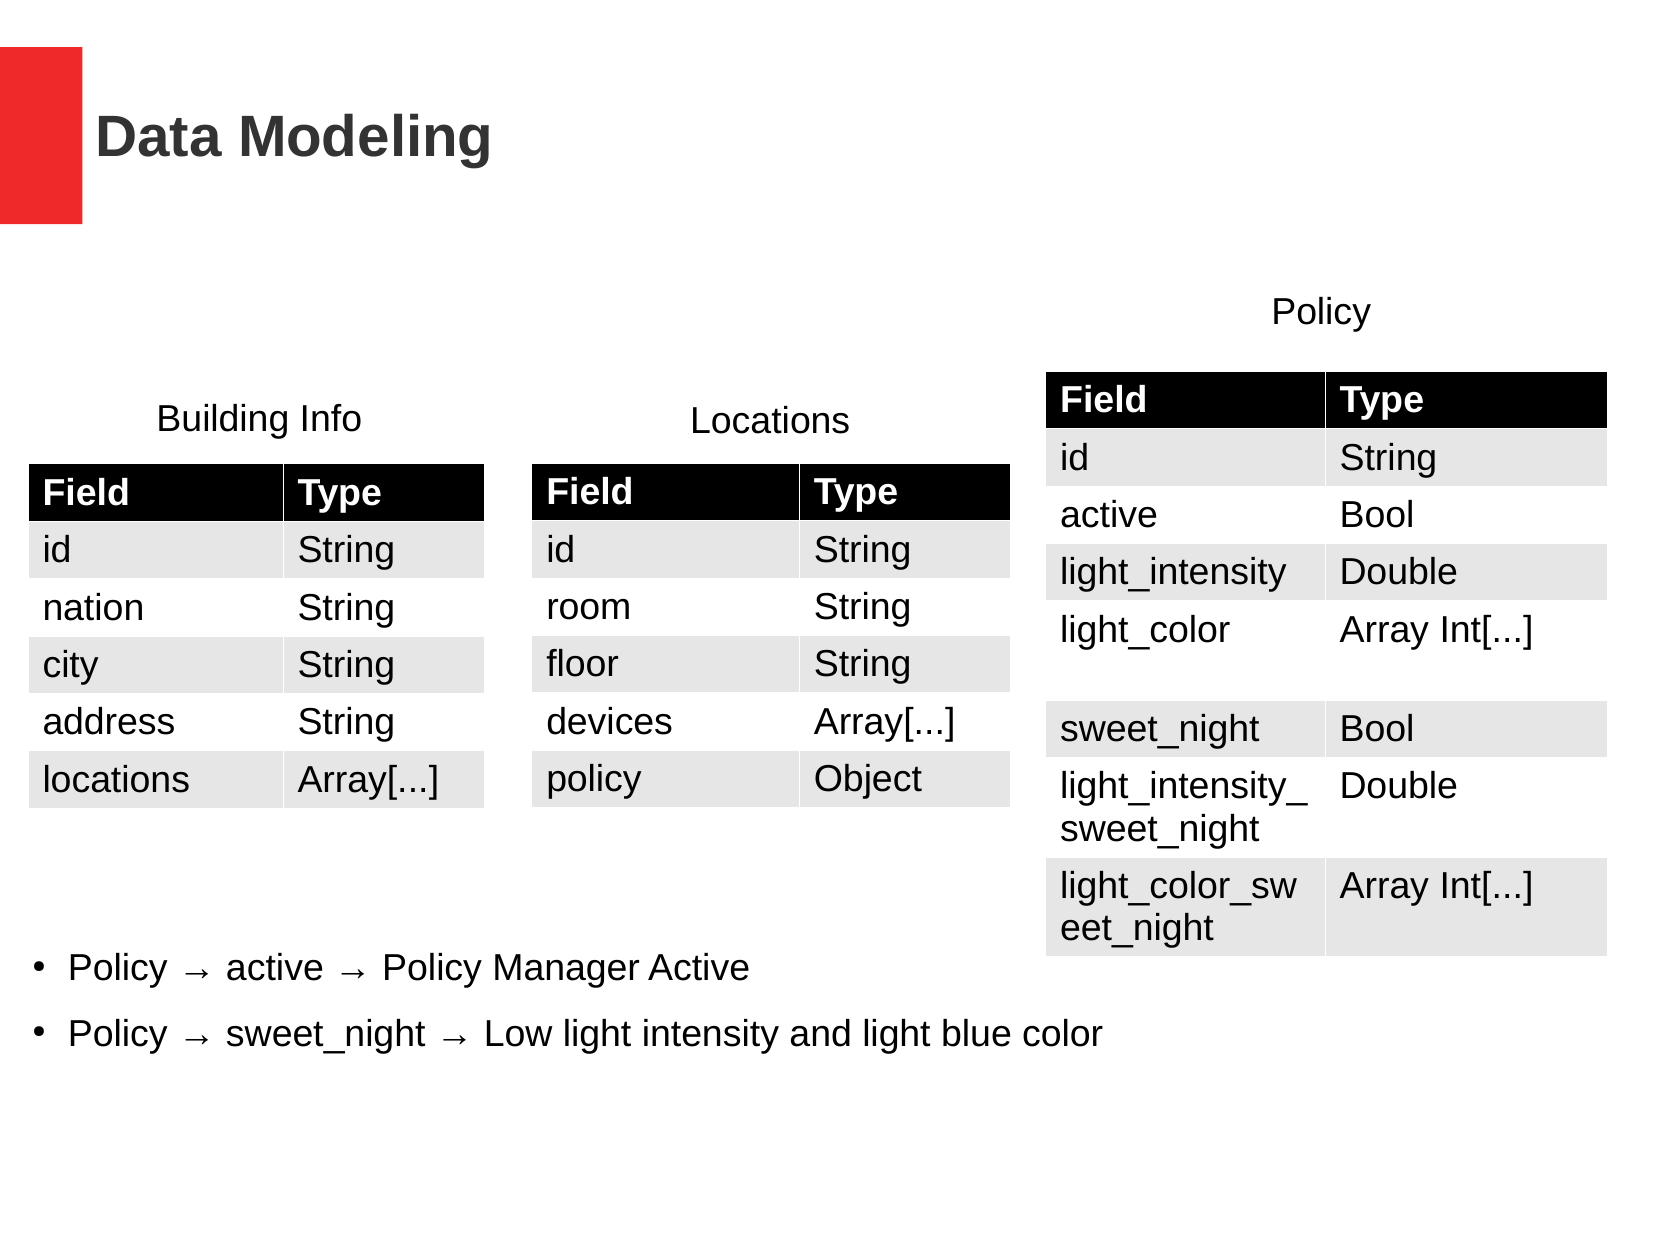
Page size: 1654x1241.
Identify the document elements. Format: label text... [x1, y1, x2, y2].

table_cell address [29, 694, 283, 750]
text_box Policy [1073, 283, 1569, 371]
table_header Type [800, 464, 1010, 520]
table_cell String [800, 579, 1010, 635]
table_cell Object [800, 751, 1010, 807]
table_cell Bool [1326, 701, 1607, 757]
table_header Type [1326, 372, 1607, 428]
table_header Field [532, 464, 799, 520]
table_cell String [800, 636, 1010, 692]
table_cell light_intensity [1046, 544, 1325, 600]
table_cell String [1326, 429, 1607, 486]
table_cell Array Int[...] [1326, 858, 1607, 956]
table_cell light_intensity_sweet_night [1046, 758, 1325, 857]
text_box Policy → active → Policy Manager Active Policy → sweet_night → Low light intensity and light blue color [17, 938, 1589, 1062]
table_header Field [1046, 372, 1325, 428]
table_cell policy [532, 751, 799, 807]
table_cell room [532, 579, 799, 635]
table_cell Double [1326, 758, 1607, 857]
table_cell String [800, 521, 1010, 578]
table_cell Double [1326, 544, 1607, 600]
table_cell locations [29, 751, 283, 808]
table_cell id [29, 522, 283, 578]
table_cell light_color_sweet_night [1046, 858, 1325, 938]
title Data Modeling [95, 32, 1584, 240]
table_header Field [29, 464, 283, 521]
table_cell String [284, 637, 484, 693]
table_cell city [29, 637, 283, 693]
table_cell light_color [1046, 601, 1325, 700]
table_cell active [1046, 487, 1325, 543]
table_cell String [284, 522, 484, 578]
table_cell Array[...] [800, 693, 1010, 750]
table_cell id [1046, 429, 1325, 486]
table_cell nation [29, 579, 283, 636]
table_cell id [532, 521, 799, 578]
table_cell String [284, 579, 484, 636]
table_cell sweet_night [1046, 701, 1325, 757]
table_header Type [284, 464, 484, 521]
text_box Locations [539, 392, 1001, 449]
table_cell Array Int[...] [1326, 601, 1607, 700]
text_box Building Info [36, 389, 483, 447]
table_cell devices [532, 693, 799, 750]
table_cell String [284, 694, 484, 750]
table_cell Array[...] [284, 751, 484, 808]
table_cell Bool [1326, 487, 1607, 543]
table_cell floor [532, 636, 799, 692]
